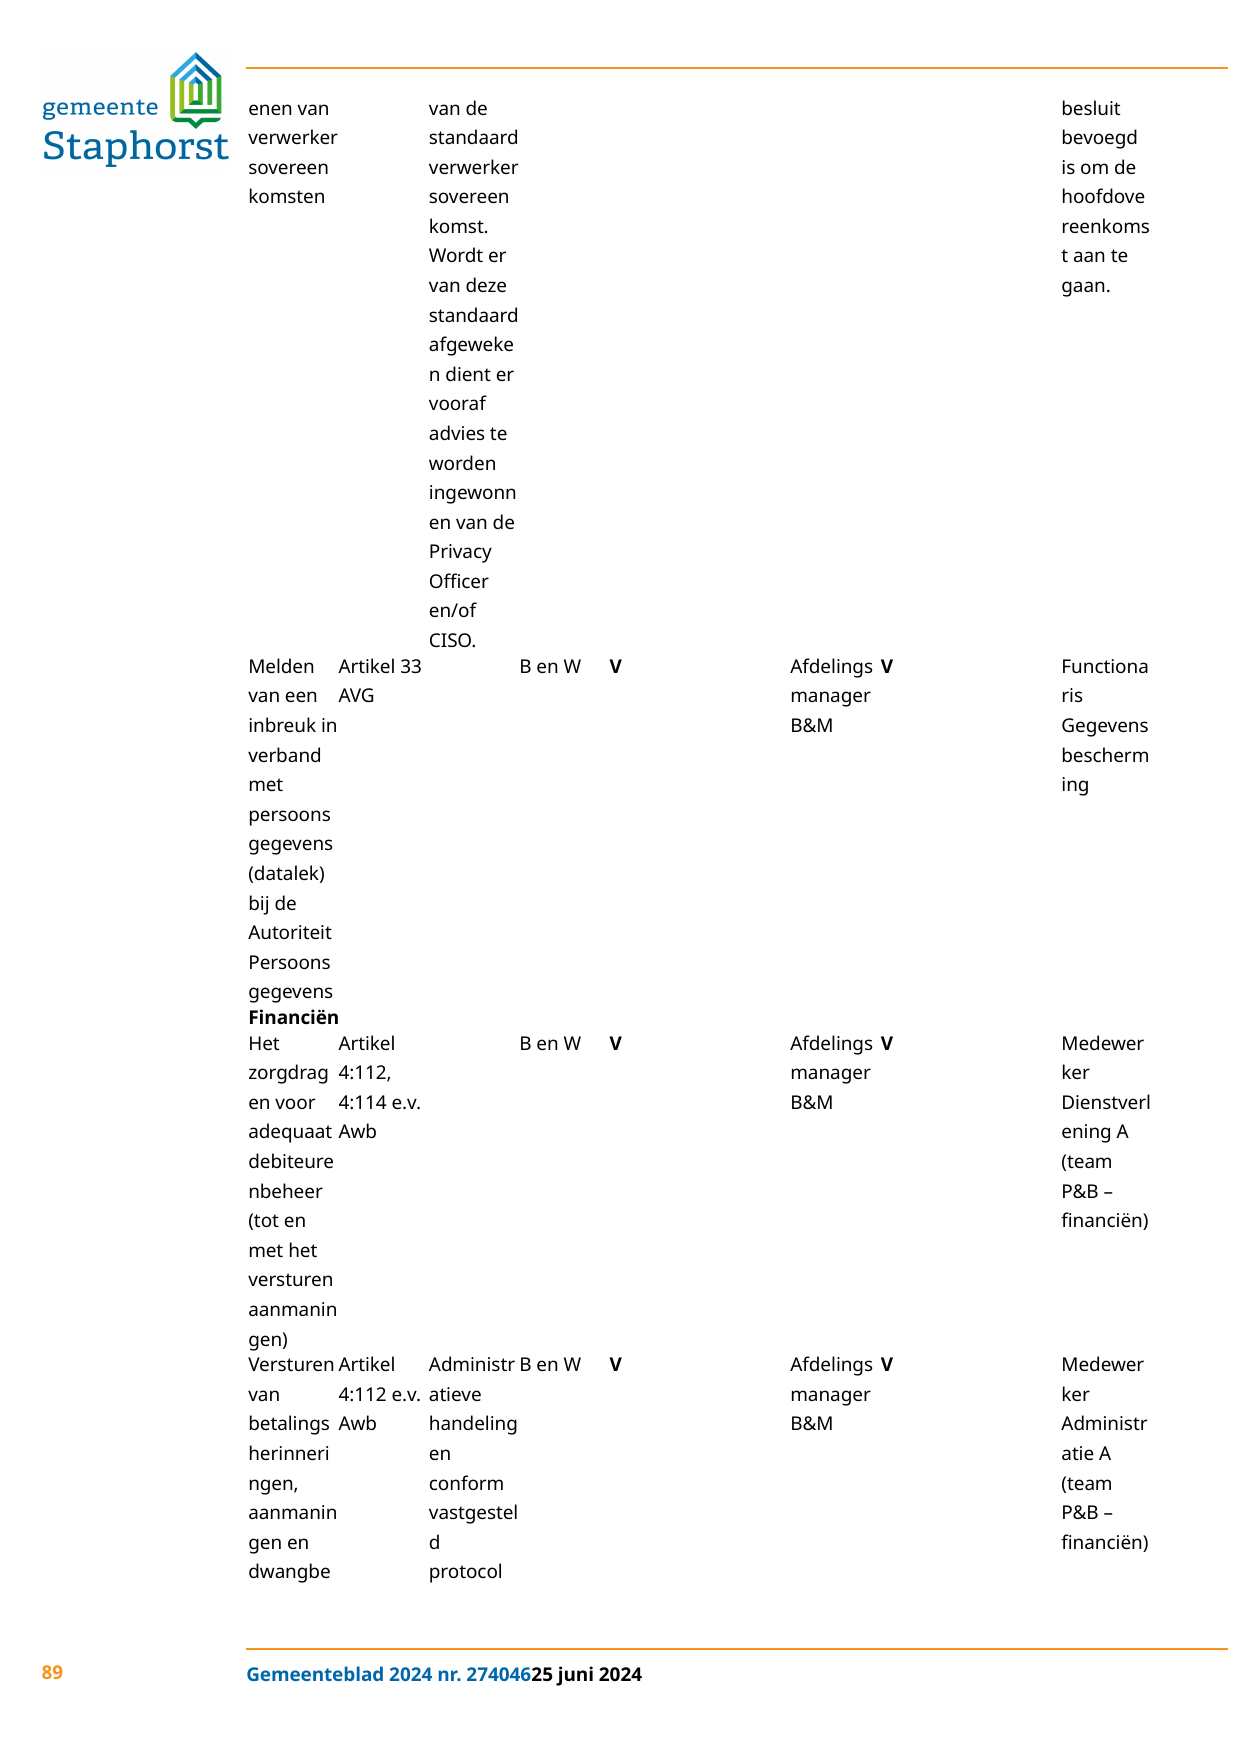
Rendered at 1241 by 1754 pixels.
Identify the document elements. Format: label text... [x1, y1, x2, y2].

table_cell Melden van een inbreuk in verband met persoonsgegevens (datalek) bij de Autoriteit Persoonsgegevens [248, 653, 338, 1004]
table_cell enen van verwerkersovereenkomsten [248, 95, 338, 653]
table_cell [971, 653, 1061, 1004]
table_cell [881, 95, 971, 653]
table_cell [429, 1030, 519, 1351]
table_cell [700, 653, 790, 1004]
table_cell [429, 653, 519, 1004]
table_cell Financiën [248, 1004, 1152, 1030]
table_cell V [609, 653, 700, 1004]
table_cell [338, 95, 429, 653]
table_cell V [609, 1351, 700, 1584]
table_cell [971, 1351, 1061, 1584]
table_cell B en W [519, 1351, 609, 1584]
table_cell Medewerker Dienstverlening A (team P&B – financiën) [1061, 1030, 1152, 1351]
table_cell [971, 1030, 1061, 1351]
table_cell besluit bevoegd is om de hoofdovereenkomst aan te gaan. [1061, 95, 1152, 653]
table_cell Administratieve handelingen conform vastgesteld protocol [429, 1351, 519, 1584]
table_cell [519, 95, 609, 653]
table_cell [700, 1030, 790, 1351]
table_cell [790, 95, 881, 653]
table_cell Het zorgdragen voor adequaat debiteurenbeheer (tot en met het versturen aanmaningen) [248, 1030, 338, 1351]
table_cell Versturen van betalingsherinneringen, aanmaningen en dwangbe [248, 1351, 338, 1584]
table_cell Functionaris Gegevensbescherming [1061, 653, 1152, 1004]
table_cell V [881, 653, 971, 1004]
table_cell Medewerker Administratie A (team P&B – financiën) [1061, 1351, 1152, 1584]
table_cell B en W [519, 653, 609, 1004]
table_cell Artikel 4:112 e.v. Awb [338, 1351, 429, 1584]
table_cell V [609, 1030, 700, 1351]
table_cell Artikel 4:112, 4:114 e.v. Awb [338, 1030, 429, 1351]
table_cell V [881, 1030, 971, 1351]
table_cell Afdelingsmanager B&M [790, 1030, 881, 1351]
table_cell van de standaardverwerkersovereenkomst. Wordt er van deze standaard afgeweken dient er vooraf advies te worden ingewonnen van de Privacy Officer en/of CISO. [429, 95, 519, 653]
table_cell [609, 95, 700, 653]
table_cell Afdelingsmanager B&M [790, 653, 881, 1004]
table_cell Afdelingsmanager B&M [790, 1351, 881, 1584]
table_cell V [881, 1351, 971, 1584]
table_cell B en W [519, 1030, 609, 1351]
table_cell [971, 95, 1061, 653]
table_cell [700, 1351, 790, 1584]
picture [41, 47, 231, 172]
table_cell [700, 95, 790, 653]
table_cell Artikel 33 AVG [338, 653, 429, 1004]
